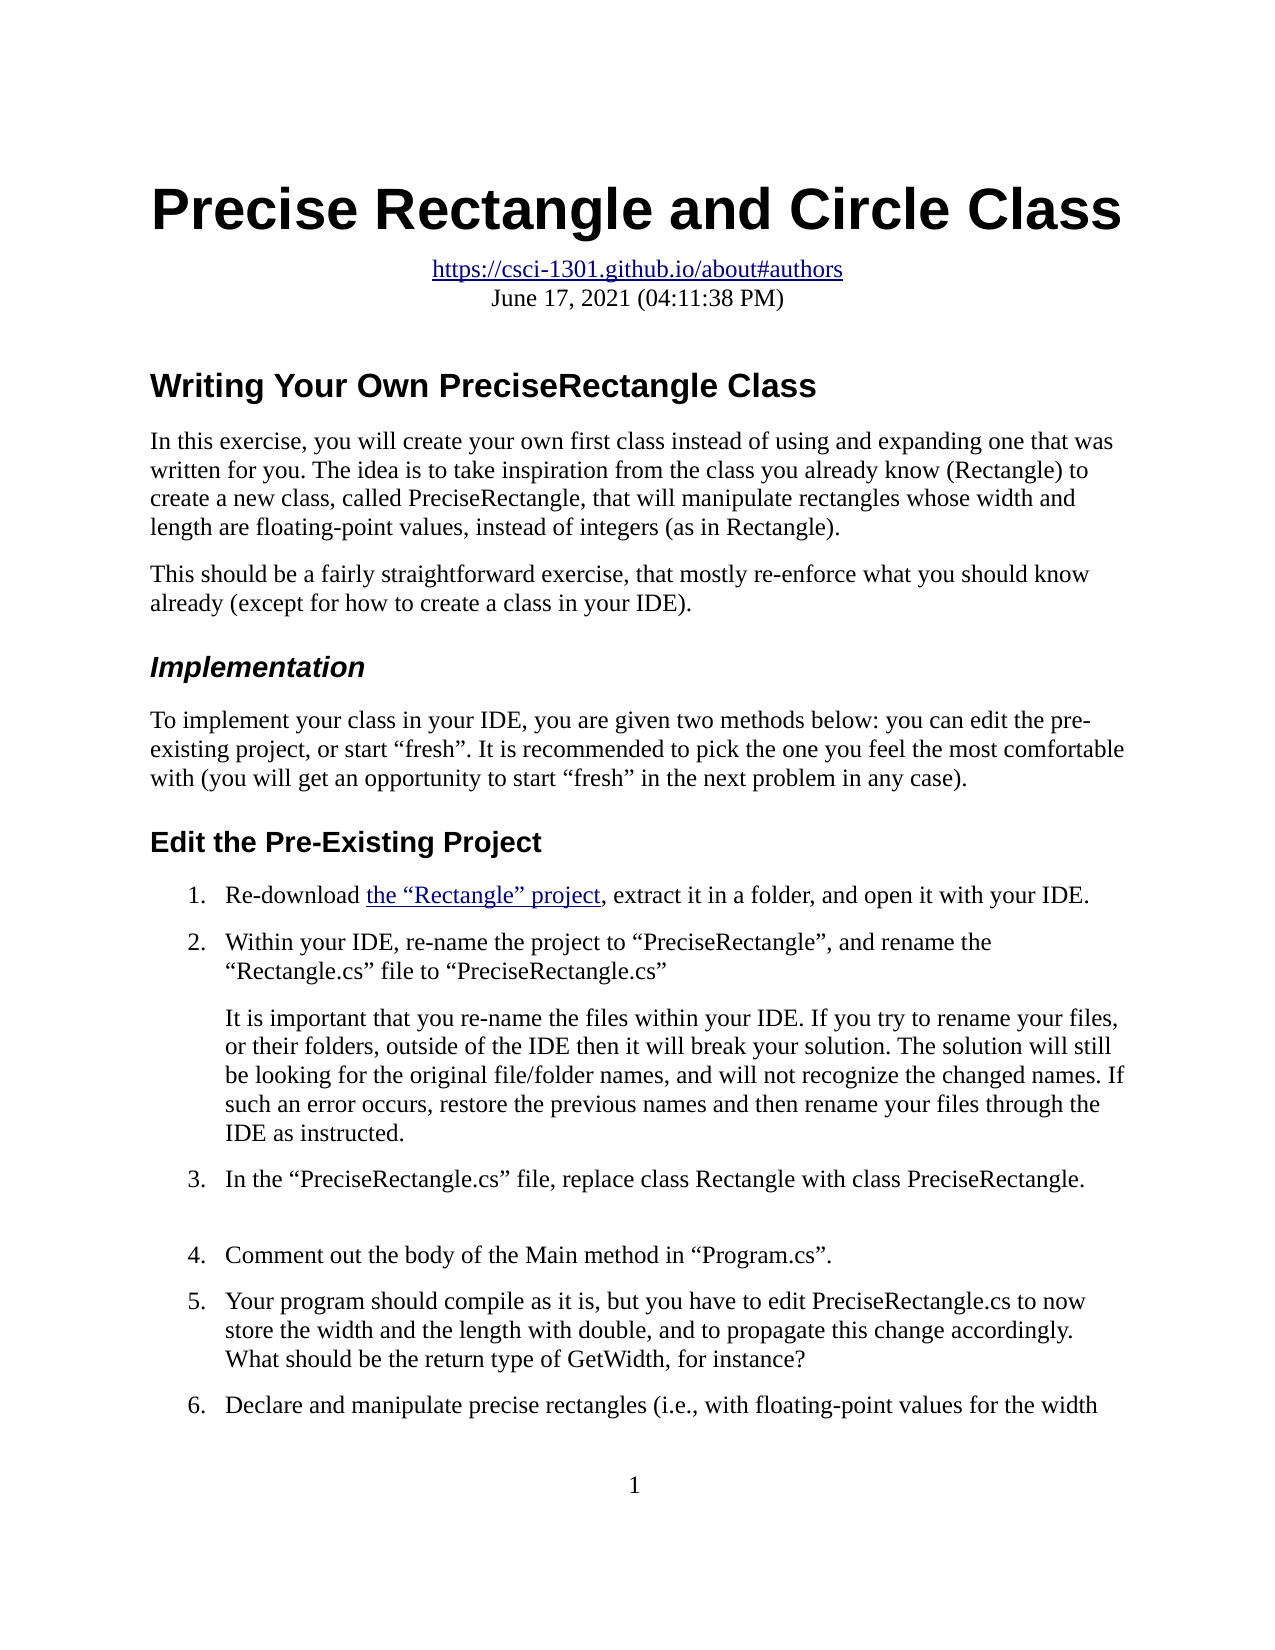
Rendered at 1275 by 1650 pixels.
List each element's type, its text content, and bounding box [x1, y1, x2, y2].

text June 17, 2021 (04:11:38 PM) [150, 283, 1125, 312]
text In this exercise, you will create your own first class instead of using and expanding one that was written for you. The idea is to take inspiration from the class you already know (Rectangle) to create a new class, called PreciseRectangle, that will manipulate rectangles whose width and length are floating-point values, instead of integers (as in Rectangle). [150, 426, 1125, 541]
list Declare and manipulate precise rectangles (i.e., with floating-point values for the width [187, 1391, 1125, 1419]
list Your program should compile as it is, but you have to edit PreciseRectangle.cs to now store the width and the length with double, and to propagate this change accordingly. What should be the return type of GetWidth, for instance? [187, 1286, 1125, 1373]
list Re-download the “Rectangle” project, extract it in a folder, and open it with your IDE. [187, 881, 1125, 909]
subtitle Implementation [150, 650, 1125, 684]
subtitle Edit the Pre-Existing Project [150, 826, 1125, 859]
text To implement your class in your IDE, you are given two methods below: you can edit the pre-existing project, or start “fresh”. It is recommended to pick the one you feel the most comfortable with (you will get an opportunity to start “fresh” in the next problem in any case). [150, 705, 1125, 792]
list Within your IDE, re-name the project to “PreciseRectangle”, and rename the “Rectangle.cs” file to “PreciseRectangle.cs” [187, 927, 1125, 985]
text https://csci-1301.github.io/about#authors [150, 254, 1125, 283]
subtitle Writing Your Own PreciseRectangle Class [150, 366, 1125, 404]
text This should be a fairly straightforward exercise, that mostly re-enforce what you should know already (except for how to create a class in your IDE). [150, 559, 1125, 616]
title Precise Rectangle and Circle Class [150, 175, 1125, 242]
list Comment out the body of the Main method in “Program.cs”. [187, 1240, 1125, 1268]
list It is important that you re-name the files within your IDE. If you try to rename your files, or their folders, outside of the IDE then it will break your solution. The solution will still be looking for the original file/folder names, and will not recognize the changed names. If such an error occurs, restore the previous names and then rename your files through the IDE as instructed. [187, 1003, 1125, 1146]
list In the “PreciseRectangle.cs” file, replace class Rectangle with class PreciseRectangle. [187, 1164, 1125, 1222]
